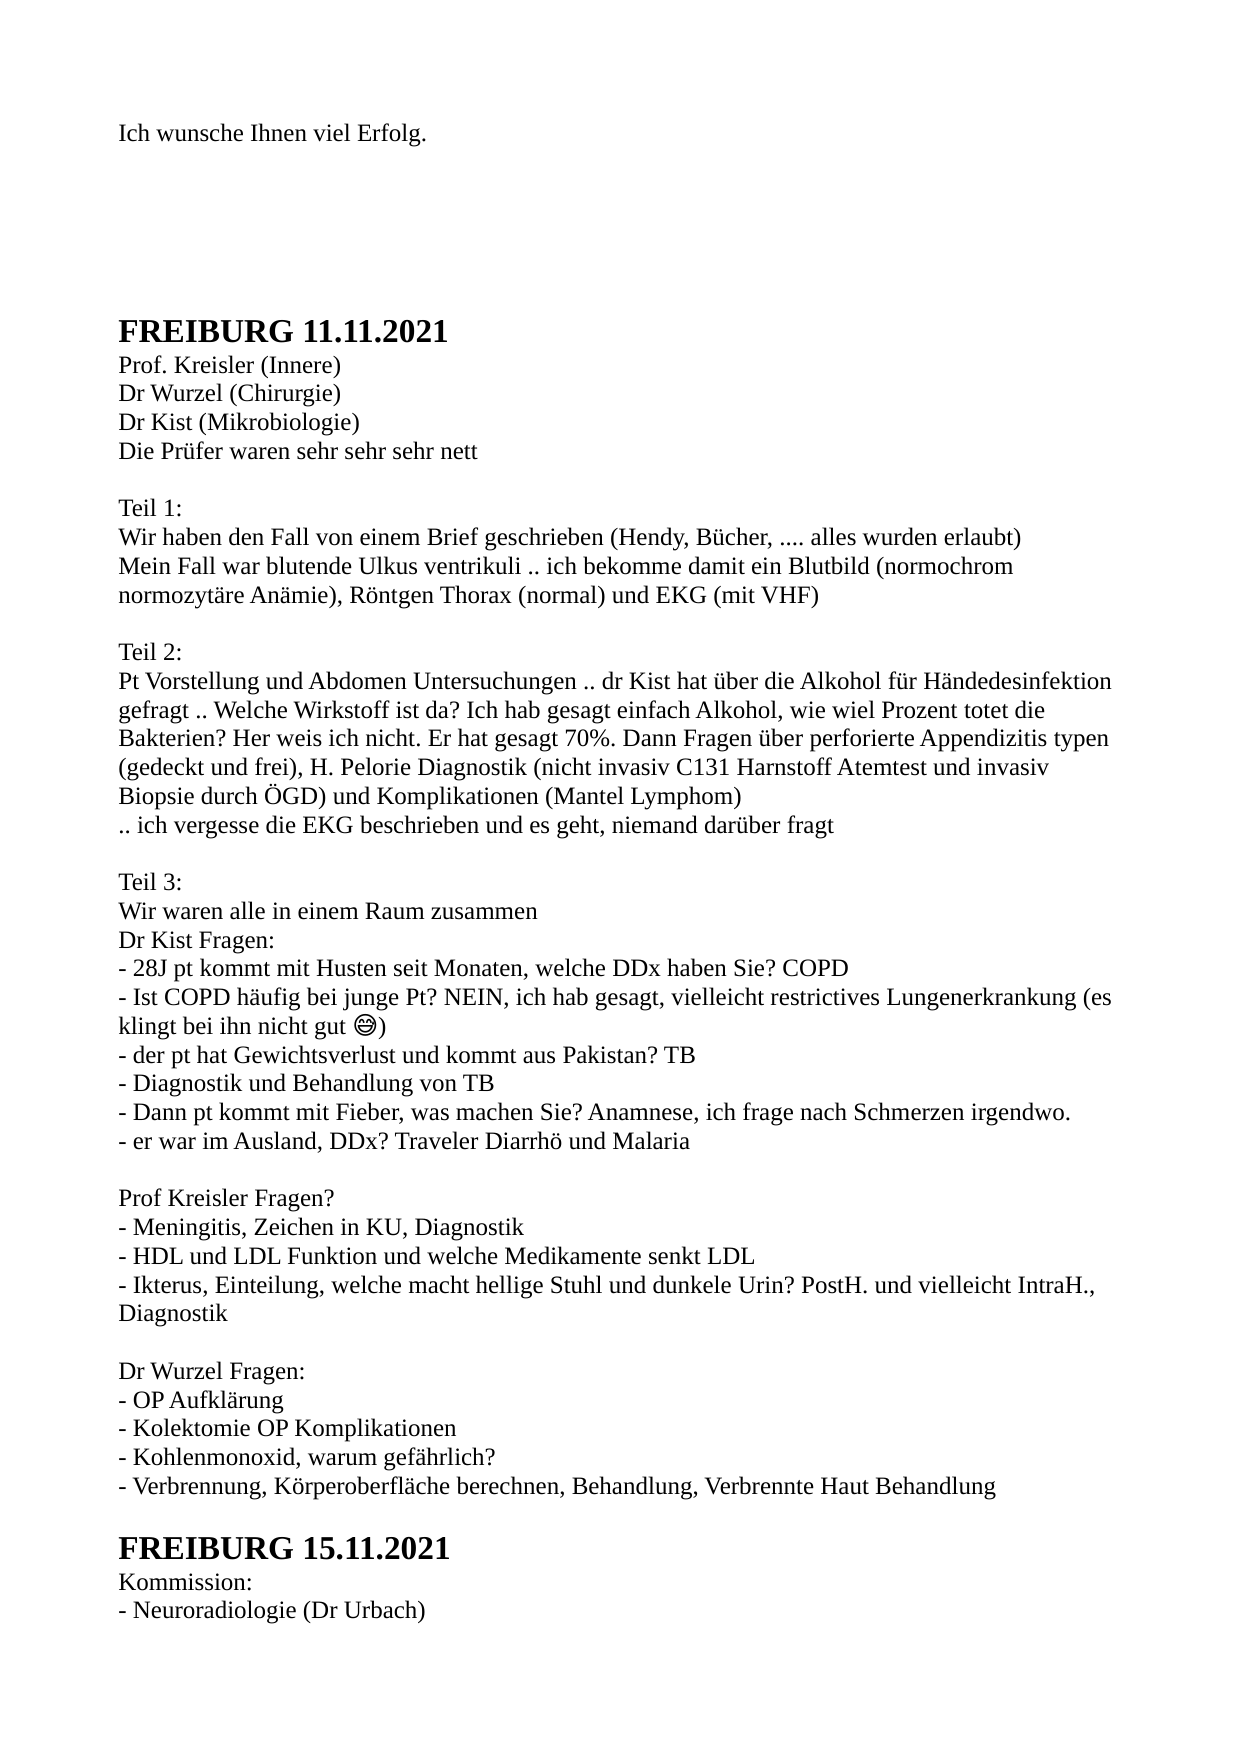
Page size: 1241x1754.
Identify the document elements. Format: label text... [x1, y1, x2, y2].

text Mein Fall war blutende Ulkus ventrikuli .. ich bekomme damit ein Blutbild (normochrom normozytäre Anämie), Röntgen Thorax (normal) und EKG (mit VHF) [118, 551, 1122, 608]
text .. ich vergesse die EKG beschrieben und es geht, niemand darüber fragt [118, 810, 1122, 838]
text Wir haben den Fall von einem Brief geschrieben (Hendy, Bücher, .... alles wurden erlaubt) [118, 522, 1122, 551]
text - Ist COPD häufig bei junge Pt? NEIN, ich hab gesagt, vielleicht restrictives Lungenerkrankung (es klingt bei ihn nicht gut 😅) [118, 982, 1122, 1040]
text Dr Wurzel (Chirurgie) [118, 378, 1122, 407]
text Dr Kist (Mikrobiologie) [118, 407, 1122, 436]
text Prof. Kreisler (Innere) [118, 350, 1122, 378]
text Teil 2: [118, 637, 1122, 666]
text - Meningitis, Zeichen in KU, Diagnostik [118, 1212, 1122, 1241]
text - Verbrennung, Körperoberfläche berechnen, Behandlung, Verbrennte Haut Behandlung [118, 1471, 1122, 1500]
text Ich wunsche Ihnen viel Erfolg. [118, 118, 1122, 147]
text - der pt hat Gewichtsverlust und kommt aus Pakistan? TB [118, 1040, 1122, 1068]
text - Kolektomie OP Komplikationen [118, 1413, 1122, 1442]
text Dr Kist Fragen: [118, 925, 1122, 953]
text - Neuroradiologie (Dr Urbach) [118, 1596, 1122, 1624]
text Prof Kreisler Fragen? [118, 1183, 1122, 1212]
text Teil 3: [118, 867, 1122, 896]
text Dr Wurzel Fragen: [118, 1356, 1122, 1385]
text - Kohlenmonoxid, warum gefährlich? [118, 1442, 1122, 1471]
text - OP Aufklärung [118, 1385, 1122, 1413]
text Pt Vorstellung und Abdomen Untersuchungen .. dr Kist hat über die Alkohol für Händedesinfektion gefragt .. Welche Wirkstoff ist da? Ich hab gesagt einfach Alkohol, wie wiel Prozent totet die Bakterien? Her weis ich nicht. Er hat gesagt 70%. Dann Fragen über perforierte Appendizitis typen (gedeckt und frei), H. Pelorie Diagnostik (nicht invasiv C131 Harnstoff Atemtest und invasiv Biopsie durch ÖGD) und Komplikationen (Mantel Lymphom) [118, 666, 1122, 810]
text FREIBURG 15.11.2021 [118, 1528, 1122, 1567]
text Wir waren alle in einem Raum zusammen [118, 896, 1122, 925]
text - 28J pt kommt mit Husten seit Monaten, welche DDx haben Sie? COPD [118, 953, 1122, 982]
text Kommission: [118, 1567, 1122, 1596]
text - Ikterus, Einteilung, welche macht hellige Stuhl und dunkele Urin? PostH. und vielleicht IntraH., Diagnostik [118, 1270, 1122, 1327]
text - HDL und LDL Funktion und welche Medikamente senkt LDL [118, 1241, 1122, 1270]
text Teil 1: [118, 493, 1122, 522]
text - er war im Ausland, DDx? Traveler Diarrhö und Malaria [118, 1126, 1122, 1155]
text Die Prüfer waren sehr sehr sehr nett [118, 436, 1122, 465]
text FREIBURG 11.11.2021 [118, 311, 1122, 350]
text - Dann pt kommt mit Fieber, was machen Sie? Anamnese, ich frage nach Schmerzen irgendwo. [118, 1097, 1122, 1126]
text - Diagnostik und Behandlung von TB [118, 1068, 1122, 1097]
